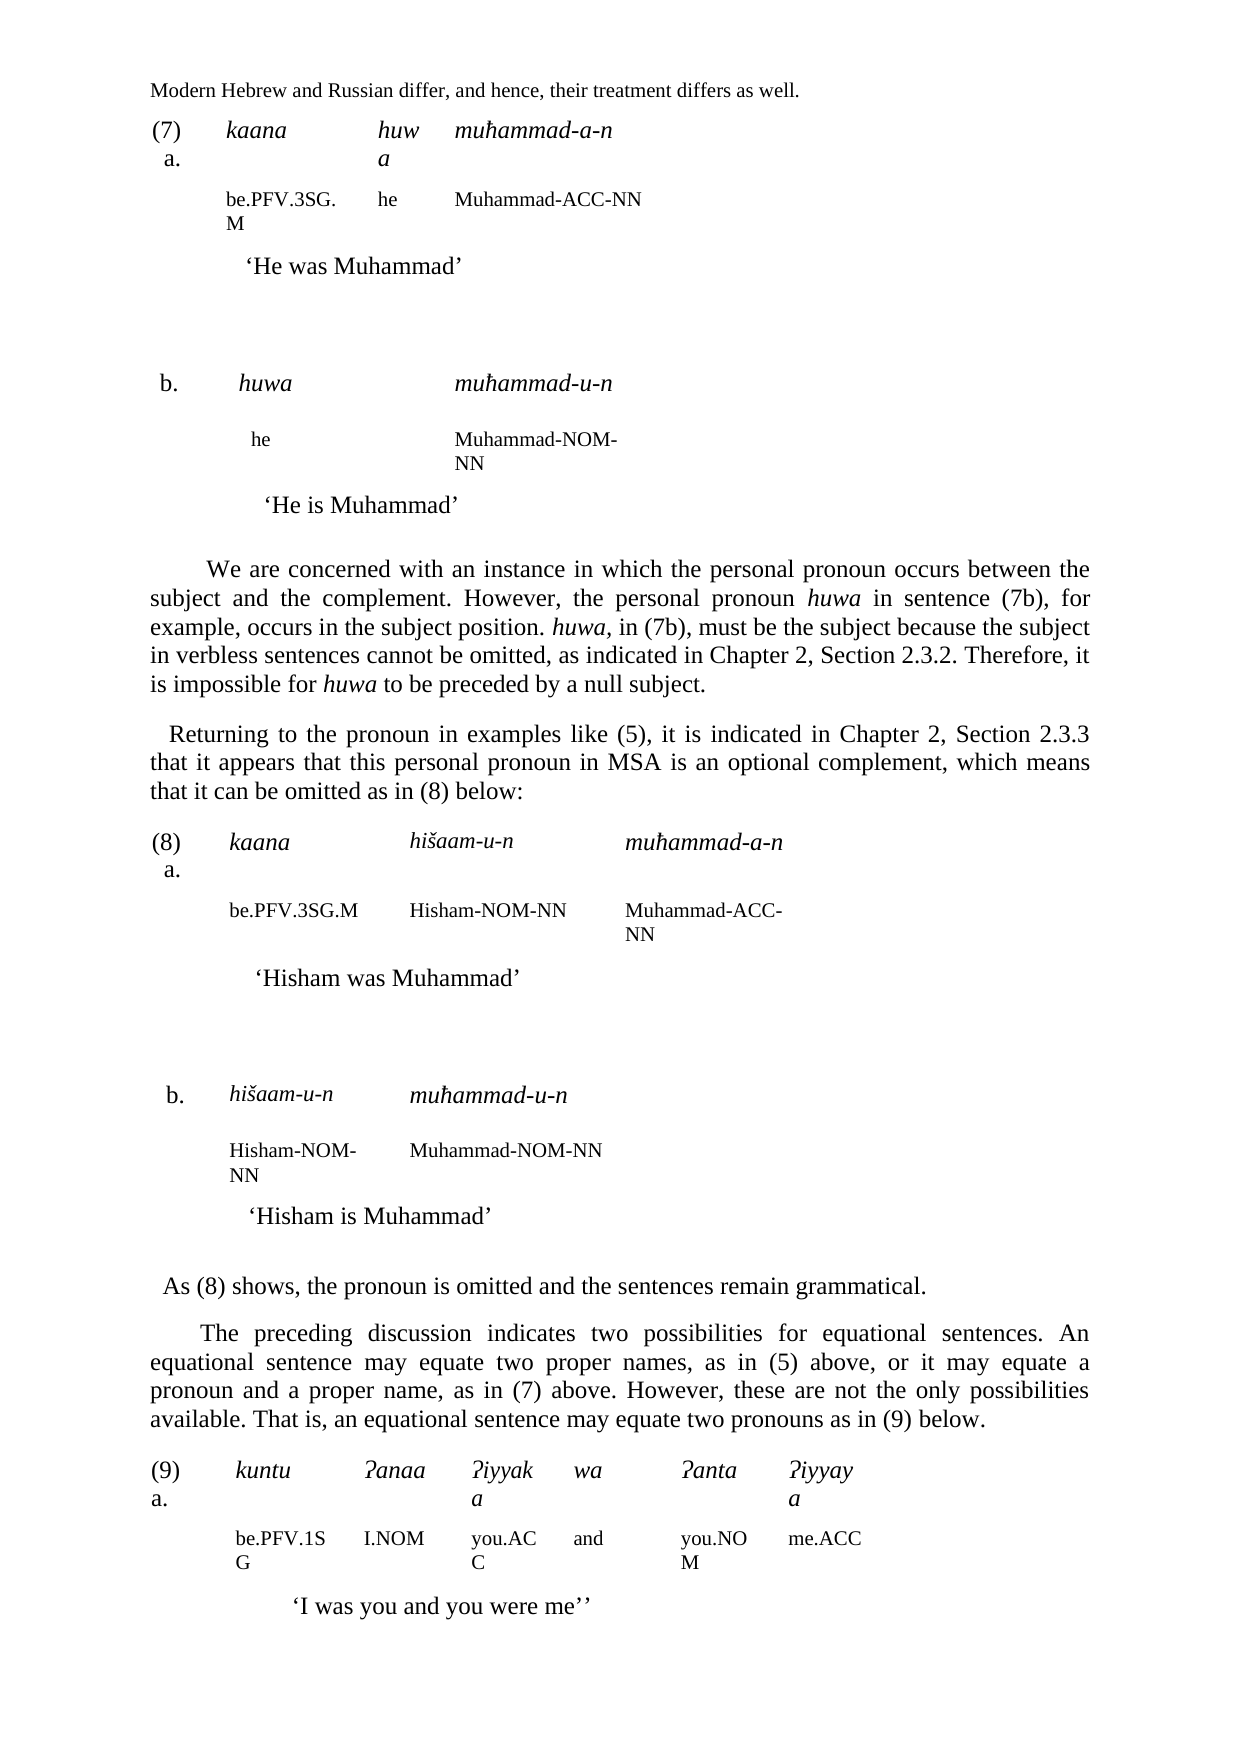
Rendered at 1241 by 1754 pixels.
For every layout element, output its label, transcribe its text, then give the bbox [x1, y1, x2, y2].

table_cell I.NOM [341, 1512, 448, 1574]
table_cell Hisham-NOM-NN [207, 1124, 387, 1187]
table_cell [119, 413, 203, 475]
table_cell [119, 1512, 213, 1574]
table_cell ‘He is Muhammad’ [203, 475, 657, 521]
table_header (7) a. [119, 117, 203, 172]
table_cell b. [119, 1036, 207, 1124]
table_cell [355, 413, 432, 475]
table_cell [766, 1574, 876, 1664]
table_header kaana [207, 828, 387, 883]
table_cell [551, 1664, 658, 1725]
table_cell hišaam-u-n [207, 1036, 387, 1124]
table_cell ‘Hisham was Muhammad’ [119, 946, 822, 1036]
text The preceding discussion indicates two possibilities for equational sentences. An equational sentence may equate two proper names, as in (5) above, or it may equate a pronoun and a proper name, as in (7) above. However, these are not the only possibilities available. That is, an equational sentence may equate two pronouns as in (9) below. [150, 1318, 1090, 1433]
table_cell Muhammad-ACC-NN [432, 172, 657, 235]
table_cell [658, 1664, 766, 1725]
table_cell [341, 1664, 448, 1725]
text Modern Hebrew and Russian differ, and hence, their treatment differs as well. [150, 78, 1090, 102]
table_cell Muhammad-NOM-NN [432, 413, 657, 475]
table_header (8) a. [119, 828, 207, 883]
table_header huwa [355, 117, 432, 172]
table_header hišaam-u-n [387, 828, 585, 883]
table_header kaana [203, 117, 355, 172]
text We are concerned with an instance in which the personal pronoun occurs between the subject and the complement. However, the personal pronoun huwa in sentence (7b), for example, occurs in the subject position. huwa, in (7b), must be the subject because the subject in verbless sentences cannot be omitted, as indicated in Chapter 2, Section 2.3.2. Therefore, it is impossible for huwa to be preceded by a null subject. [150, 554, 1091, 698]
table_cell Muhammad-NOM-NN [387, 1124, 822, 1187]
table_cell Hisham-NOM-NN [387, 883, 585, 946]
table_cell [119, 475, 203, 521]
table_header (9) a. [119, 1456, 213, 1512]
table_cell muħammad-u-n [432, 325, 657, 413]
table_cell be.PFV.1SG [213, 1512, 341, 1574]
table_header Ɂanta [658, 1456, 766, 1512]
table_cell [585, 1036, 822, 1124]
table_cell he [203, 413, 355, 475]
table_header muħammad-a-n [585, 828, 822, 883]
table_cell [355, 325, 432, 413]
table_cell huwa [203, 325, 355, 413]
table_cell [585, 1187, 822, 1232]
table_header muħammad-a-n [432, 117, 657, 172]
table_cell you.ACC [449, 1512, 551, 1574]
table_header Ɂanaa [341, 1456, 448, 1512]
table_cell you.NOM [658, 1512, 766, 1574]
table_header Ɂiyyaya [766, 1456, 876, 1512]
table_cell [119, 1574, 213, 1664]
table_cell b. [119, 325, 203, 413]
table_cell be.PFV.3SG.M [203, 172, 355, 235]
table_cell [658, 1574, 766, 1664]
table_cell ‘Hisham is Muhammad’ [207, 1187, 585, 1232]
table_cell ‘He was Muhammad’ [119, 235, 657, 325]
table_cell [119, 1664, 213, 1725]
table_cell muħammad-u-n [387, 1036, 585, 1124]
table_cell [213, 1664, 341, 1725]
table_cell [766, 1664, 876, 1725]
text Returning to the pronoun in examples like (5), it is indicated in Chapter 2, Section 2.3.3 that it appears that this personal pronoun in MSA is an optional complement, which means that it can be omitted as in (8) below: [150, 719, 1091, 805]
table_cell [119, 1187, 207, 1232]
table_cell be.PFV.3SG.M [207, 883, 387, 946]
table_cell [119, 172, 203, 235]
table_header kuntu [213, 1456, 341, 1512]
table_header wa [551, 1456, 658, 1512]
table_cell [119, 883, 207, 946]
table_cell he [355, 172, 432, 235]
table_cell me.ACC [766, 1512, 876, 1574]
table_cell Muhammad-ACC-NN [585, 883, 822, 946]
table_header Ɂiyyaka [449, 1456, 551, 1512]
table_cell and [551, 1512, 658, 1574]
text As (8) shows, the pronoun is omitted and the sentences remain grammatical. [162, 1271, 1123, 1300]
table_cell [449, 1664, 551, 1725]
table_cell [119, 1124, 207, 1187]
table_cell ‘I was you and you were me’’ [213, 1574, 658, 1664]
